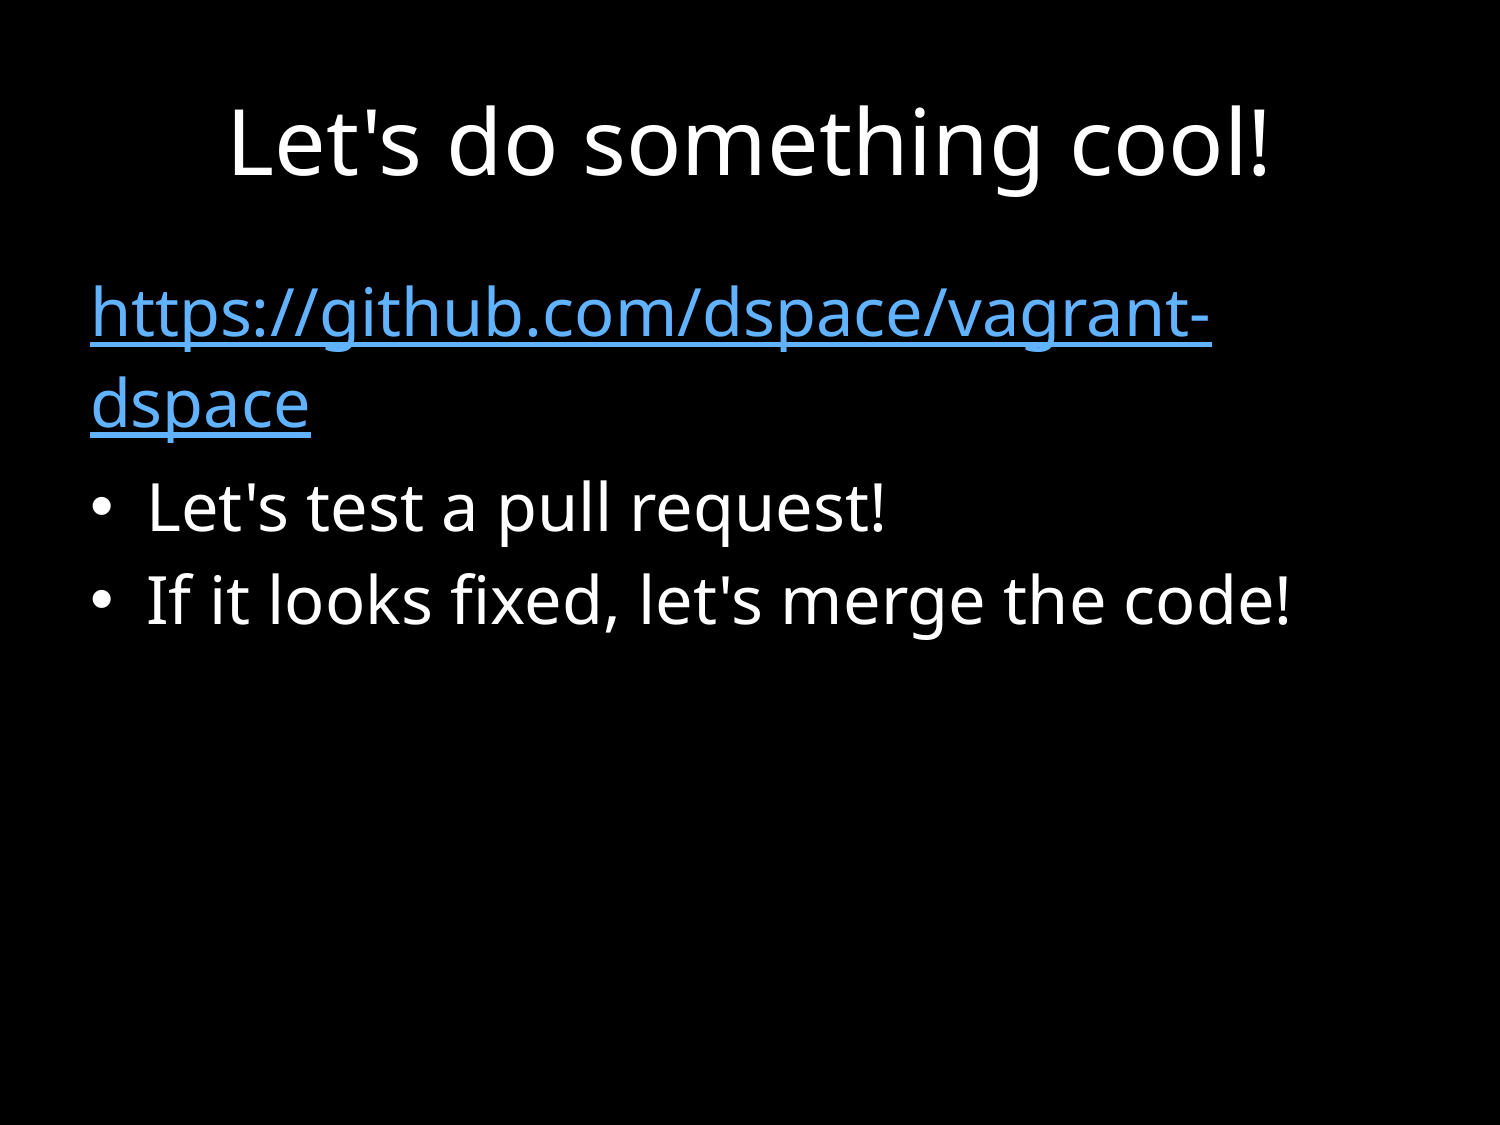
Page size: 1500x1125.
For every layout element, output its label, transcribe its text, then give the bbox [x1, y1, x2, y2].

list https://github.com/dspace/vagrant-dspace Let's test a pull request! If it looks fixed, let's merge the code! [75, 262, 1425, 1005]
title Let's do something cool! [75, 45, 1425, 233]
